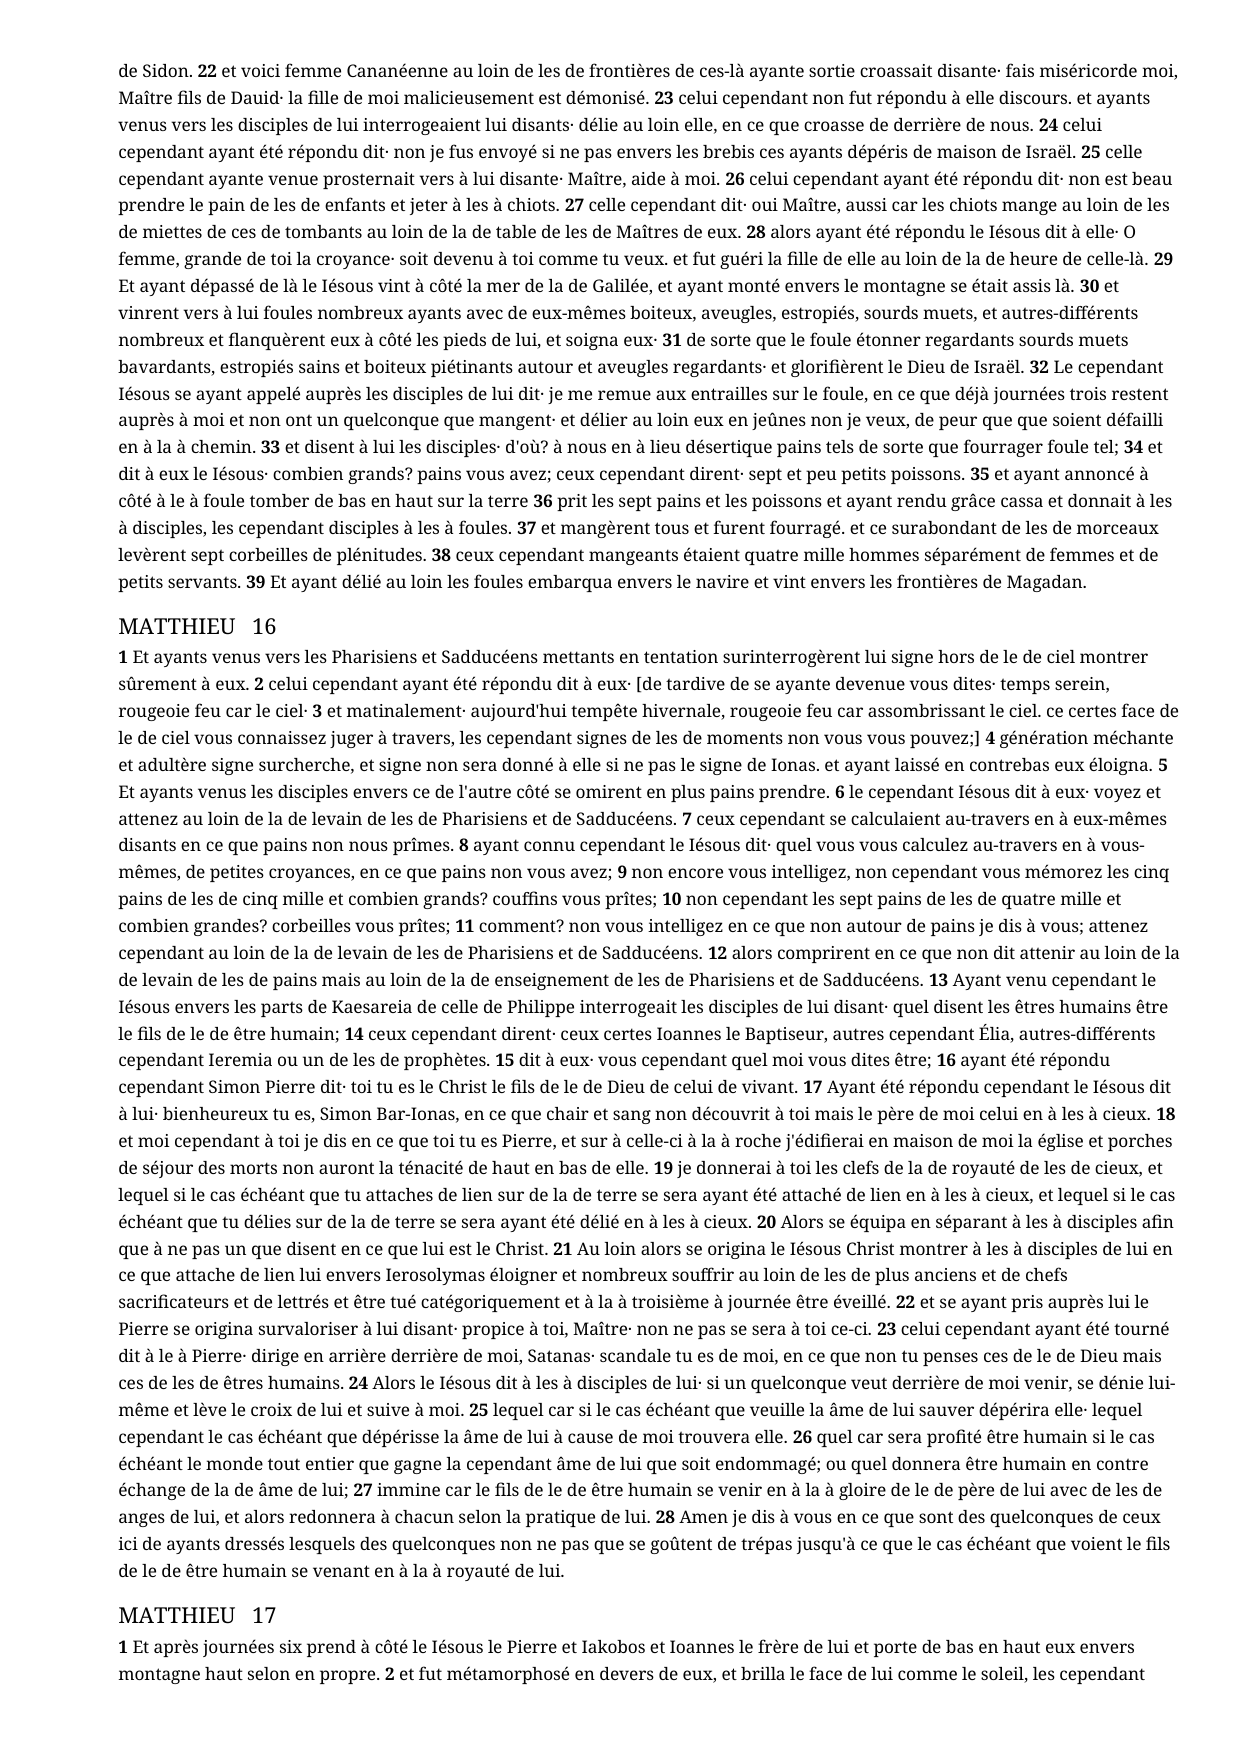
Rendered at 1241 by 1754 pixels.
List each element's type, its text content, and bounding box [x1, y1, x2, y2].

text 1 Et après journées six prend à côté le Iésous le Pierre et Iakobos et Ioannes le frère de lui et porte de bas en haut eux envers montagne haut selon en propre. 2 et fut métamorphosé en devers de eux, et brilla le face de lui comme le soleil, les cependant [118, 1635, 1181, 1685]
text MATTHIEU 17 [118, 1601, 1181, 1630]
text 1 Et ayants venus vers les Pharisiens et Sadducéens mettants en tentation surinterrogèrent lui signe hors de le de ciel montrer sûrement à eux. 2 celui cependant ayant été répondu dit à eux· [de tardive de se ayante devenue vous dites· temps serein, rougeoie feu car le ciel· 3 et matinalement· aujourd'hui tempête hivernale, rougeoie feu car assombrissant le ciel. ce certes face de le de ciel vous connaissez juger à travers, les cependant signes de les de moments non vous vous pouvez;] 4 génération méchante et adultère signe surcherche, et signe non sera donné à elle si ne pas le signe de Ionas. et ayant laissé en contrebas eux éloigna. 5 Et ayants venus les disciples envers ce de l'autre côté se omirent en plus pains prendre. 6 le cependant Iésous dit à eux· voyez et attenez au loin de la de levain de les de Pharisiens et de Sadducéens. 7 ceux cependant se calculaient au-travers en à eux-mêmes disants en ce que pains non nous prîmes. 8 ayant connu cependant le Iésous dit· quel vous vous calculez au-travers en à vous-mêmes, de petites croyances, en ce que pains non vous avez; 9 non encore vous intelligez, non cependant vous mémorez les cinq pains de les de cinq mille et combien grands? couffins vous prîtes; 10 non cependant les sept pains de les de quatre mille et combien grandes? corbeilles vous prîtes; 11 comment? non vous intelligez en ce que non autour de pains je dis à vous; attenez cependant au loin de la de levain de les de Pharisiens et de Sadducéens. 12 alors comprirent en ce que non dit attenir au loin de la de levain de les de pains mais au loin de la de enseignement de les de Pharisiens et de Sadducéens. 13 Ayant venu cependant le Iésous envers les parts de Kaesareia de celle de Philippe interrogeait les disciples de lui disant· quel disent les êtres humains être le fils de le de être humain; 14 ceux cependant dirent· ceux certes Ioannes le Baptiseur, autres cependant Élia, autres-différents cependant Ieremia ou un de les de prophètes. 15 dit à eux· vous cependant quel moi vous dites être; 16 ayant été répondu cependant Simon Pierre dit· toi tu es le Christ le fils de le de Dieu de celui de vivant. 17 Ayant été répondu cependant le Iésous dit à lui· bienheureux tu es, Simon Bar-Ionas, en ce que chair et sang non découvrit à toi mais le père de moi celui en à les à cieux. 18 et moi cependant à toi je dis en ce que toi tu es Pierre, et sur à celle-ci à la à roche j'édifierai en maison de moi la église et porches de séjour des morts non auront la ténacité de haut en bas de elle. 19 je donnerai à toi les clefs de la de royauté de les de cieux, et lequel si le cas échéant que tu attaches de lien sur de la de terre se sera ayant été attaché de lien en à les à cieux, et lequel si le cas échéant que tu délies sur de la de terre se sera ayant été délié en à les à cieux. 20 Alors se équipa en séparant à les à disciples afin que à ne pas un que disent en ce que lui est le Christ. 21 Au loin alors se origina le Iésous Christ montrer à les à disciples de lui en ce que attache de lien lui envers Ierosolymas éloigner et nombreux souffrir au loin de les de plus anciens et de chefs sacrificateurs et de lettrés et être tué catégoriquement et à la à troisième à journée être éveillé. 22 et se ayant pris auprès lui le Pierre se origina survaloriser à lui disant· propice à toi, Maître· non ne pas se sera à toi ce-ci. 23 celui cependant ayant été tourné dit à le à Pierre· dirige en arrière derrière de moi, Satanas· scandale tu es de moi, en ce que non tu penses ces de le de Dieu mais ces de les de êtres humains. 24 Alors le Iésous dit à les à disciples de lui· si un quelconque veut derrière de moi venir, se dénie lui-même et lève le croix de lui et suive à moi. 25 lequel car si le cas échéant que veuille la âme de lui sauver dépérira elle· lequel cependant le cas échéant que dépérisse la âme de lui à cause de moi trouvera elle. 26 quel car sera profité être humain si le cas échéant le monde tout entier que gagne la cependant âme de lui que soit endommagé; ou quel donnera être humain en contre échange de la de âme de lui; 27 immine car le fils de le de être humain se venir en à la à gloire de le de père de lui avec de les de anges de lui, et alors redonnera à chacun selon la pratique de lui. 28 Amen je dis à vous en ce que sont des quelconques de ceux ici de ayants dressés lesquels des quelconques non ne pas que se goûtent de trépas jusqu'à ce que le cas échéant que voient le fils de le de être humain se venant en à la à royauté de lui. [118, 645, 1181, 1582]
text MATTHIEU 16 [118, 611, 1181, 641]
text de Sidon. 22 et voici femme Cananéenne au loin de les de frontières de ces-là ayante sortie croassait disante· fais miséricorde moi, Maître fils de Dauid· la fille de moi malicieusement est démonisé. 23 celui cependant non fut répondu à elle discours. et ayants venus vers les disciples de lui interrogeaient lui disants· délie au loin elle, en ce que croasse de derrière de nous. 24 celui cependant ayant été répondu dit· non je fus envoyé si ne pas envers les brebis ces ayants dépéris de maison de Israël. 25 celle cependant ayante venue prosternait vers à lui disante· Maître, aide à moi. 26 celui cependant ayant été répondu dit· non est beau prendre le pain de les de enfants et jeter à les à chiots. 27 celle cependant dit· oui Maître, aussi car les chiots mange au loin de les de miettes de ces de tombants au loin de la de table de les de Maîtres de eux. 28 alors ayant été répondu le Iésous dit à elle· O femme, grande de toi la croyance· soit devenu à toi comme tu veux. et fut guéri la fille de elle au loin de la de heure de celle-là. 29 Et ayant dépassé de là le Iésous vint à côté la mer de la de Galilée, et ayant monté envers le montagne se était assis là. 30 et vinrent vers à lui foules nombreux ayants avec de eux-mêmes boiteux, aveugles, estropiés, sourds muets, et autres-différents nombreux et flanquèrent eux à côté les pieds de lui, et soigna eux· 31 de sorte que le foule étonner regardants sourds muets bavardants, estropiés sains et boiteux piétinants autour et aveugles regardants· et glorifièrent le Dieu de Israël. 32 Le cependant Iésous se ayant appelé auprès les disciples de lui dit· je me remue aux entrailles sur le foule, en ce que déjà journées trois restent auprès à moi et non ont un quelconque que mangent· et délier au loin eux en jeûnes non je veux, de peur que que soient défailli en à la à chemin. 33 et disent à lui les disciples· d'où? à nous en à lieu désertique pains tels de sorte que fourrager foule tel; 34 et dit à eux le Iésous· combien grands? pains vous avez; ceux cependant dirent· sept et peu petits poissons. 35 et ayant annoncé à côté à le à foule tomber de bas en haut sur la terre 36 prit les sept pains et les poissons et ayant rendu grâce cassa et donnait à les à disciples, les cependant disciples à les à foules. 37 et mangèrent tous et furent fourragé. et ce surabondant de les de morceaux levèrent sept corbeilles de plénitudes. 38 ceux cependant mangeants étaient quatre mille hommes séparément de femmes et de petits servants. 39 Et ayant délié au loin les foules embarqua envers le navire et vint envers les frontières de Magadan. [118, 59, 1181, 593]
